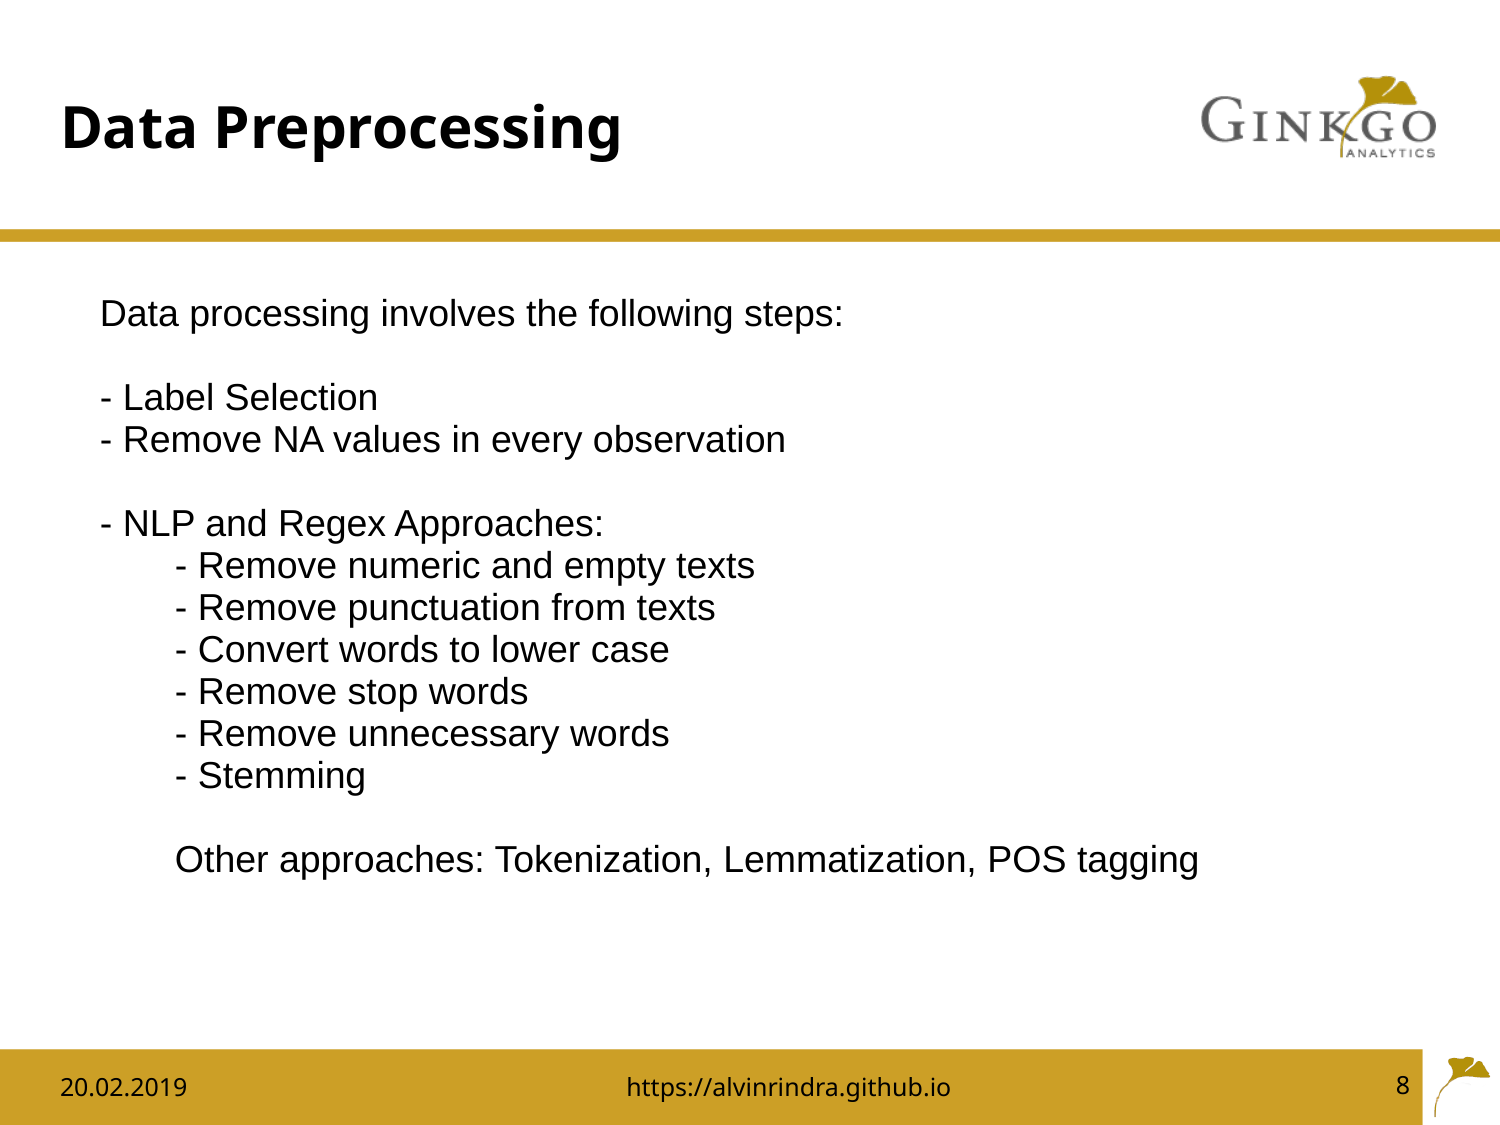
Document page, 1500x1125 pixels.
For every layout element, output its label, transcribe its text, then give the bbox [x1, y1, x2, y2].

list [60, 289, 1425, 1081]
picture [0, 0, 1500, 1125]
text_box Data processing involves the following steps: - Label Selection - Remove NA values in every observation - NLP and Regex Approaches: - Remove numeric and empty texts - Remove punctuation from texts - Convert words to lower case - Remove stop words - Remove unnecessary words - Stemming Other approaches: Tokenization, Lemmatization, POS tagging [85, 285, 1321, 888]
list Data Preprocessing [60, 90, 1054, 274]
text_box 20.02.2019 [60, 1056, 266, 1117]
text_box https://alvinrindra.github.io [266, 1056, 993, 1117]
text_box [1196, 1056, 1425, 1117]
